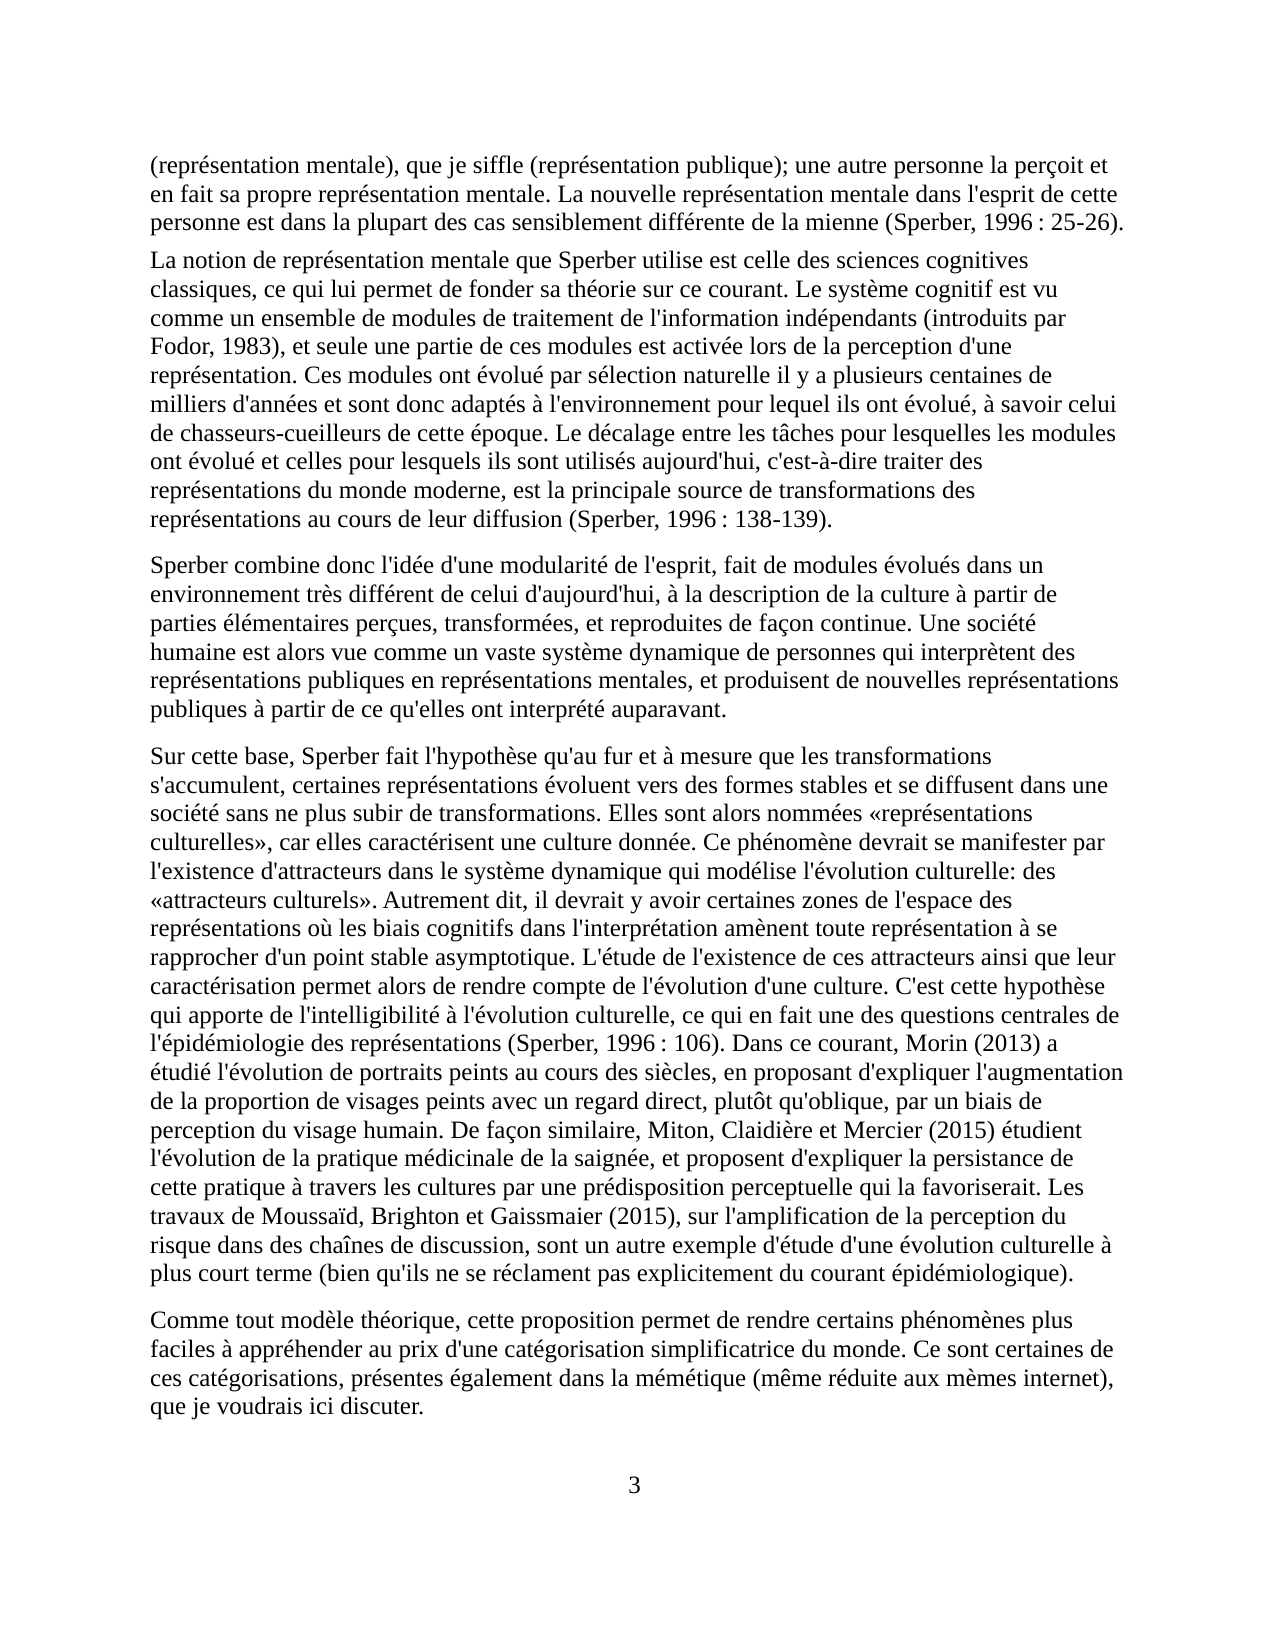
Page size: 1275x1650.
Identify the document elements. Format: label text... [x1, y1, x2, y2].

text (représentation mentale), que je siffle (représentation publique); une autre personne la perçoit et en fait sa propre représentation mentale. La nouvelle représentation mentale dans l'esprit de cette personne est dans la plupart des cas sensiblement différente de la mienne (Sperber, 1996 : 25‑26). [150, 150, 1125, 236]
text Sur cette base, Sperber fait l'hypothèse qu'au fur et à mesure que les transformations s'accumulent, certaines représentations évoluent vers des formes stables et se diffusent dans une société sans ne plus subir de transformations. Elles sont alors nommées «représentations culturelles», car elles caractérisent une culture donnée. Ce phénomène devrait se manifester par l'existence d'attracteurs dans le système dynamique qui modélise l'évolution culturelle: des «attracteurs culturels». Autrement dit, il devrait y avoir certaines zones de l'espace des représentations où les biais cognitifs dans l'interprétation amènent toute représentation à se rapprocher d'un point stable asymptotique. L'étude de l'existence de ces attracteurs ainsi que leur caractérisation permet alors de rendre compte de l'évolution d'une culture. C'est cette hypothèse qui apporte de l'intelligibilité à l'évolution culturelle, ce qui en fait une des questions centrales de l'épidémiologie des représentations (Sperber, 1996 : 106). Dans ce courant, Morin (2013) a étudié l'évolution de portraits peints au cours des siècles, en proposant d'expliquer l'augmentation de la proportion de visages peints avec un regard direct, plutôt qu'oblique, par un biais de perception du visage humain. De façon similaire, Miton, Claidière et Mercier (2015) étudient l'évolution de la pratique médicinale de la saignée, et proposent d'expliquer la persistance de cette pratique à travers les cultures par une prédisposition perceptuelle qui la favoriserait. Les travaux de Moussaïd, Brighton et Gaissmaier (2015), sur l'amplification de la perception du risque dans des chaînes de discussion, sont un autre exemple d'étude d'une évolution culturelle à plus court terme (bien qu'ils ne se réclament pas explicitement du courant épidémiologique). [150, 741, 1125, 1287]
text Comme tout modèle théorique, cette proposition permet de rendre certains phénomènes plus faciles à appréhender au prix d'une catégorisation simplificatrice du monde. Ce sont certaines de ces catégorisations, présentes également dans la mémétique (même réduite aux mèmes internet), que je voudrais ici discuter. [150, 1305, 1125, 1420]
text Sperber combine donc l'idée d'une modularité de l'esprit, fait de modules évolués dans un environnement très différent de celui d'aujourd'hui, à la description de la culture à partir de parties élémentaires perçues, transformées, et reproduites de façon continue. Une société humaine est alors vue comme un vaste système dynamique de personnes qui interprètent des représentations publiques en représentations mentales, et produisent de nouvelles représentations publiques à partir de ce qu'elles ont interprété auparavant. [150, 551, 1125, 723]
text La notion de représentation mentale que Sperber utilise est celle des sciences cognitives classiques, ce qui lui permet de fonder sa théorie sur ce courant. Le système cognitif est vu comme un ensemble de modules de traitement de l'information indépendants (introduits par Fodor, 1983), et seule une partie de ces modules est activée lors de la perception d'une représentation. Ces modules ont évolué par sélection naturelle il y a plusieurs centaines de milliers d'années et sont donc adaptés à l'environnement pour lequel ils ont évolué, à savoir celui de chasseurs-cueilleurs de cette époque. Le décalage entre les tâches pour lesquelles les modules ont évolué et celles pour lesquels ils sont utilisés aujourd'hui, c'est-à-dire traiter des représentations du monde moderne, est la principale source de transformations des représentations au cours de leur diffusion (Sperber, 1996 : 138‑139). [150, 245, 1125, 533]
